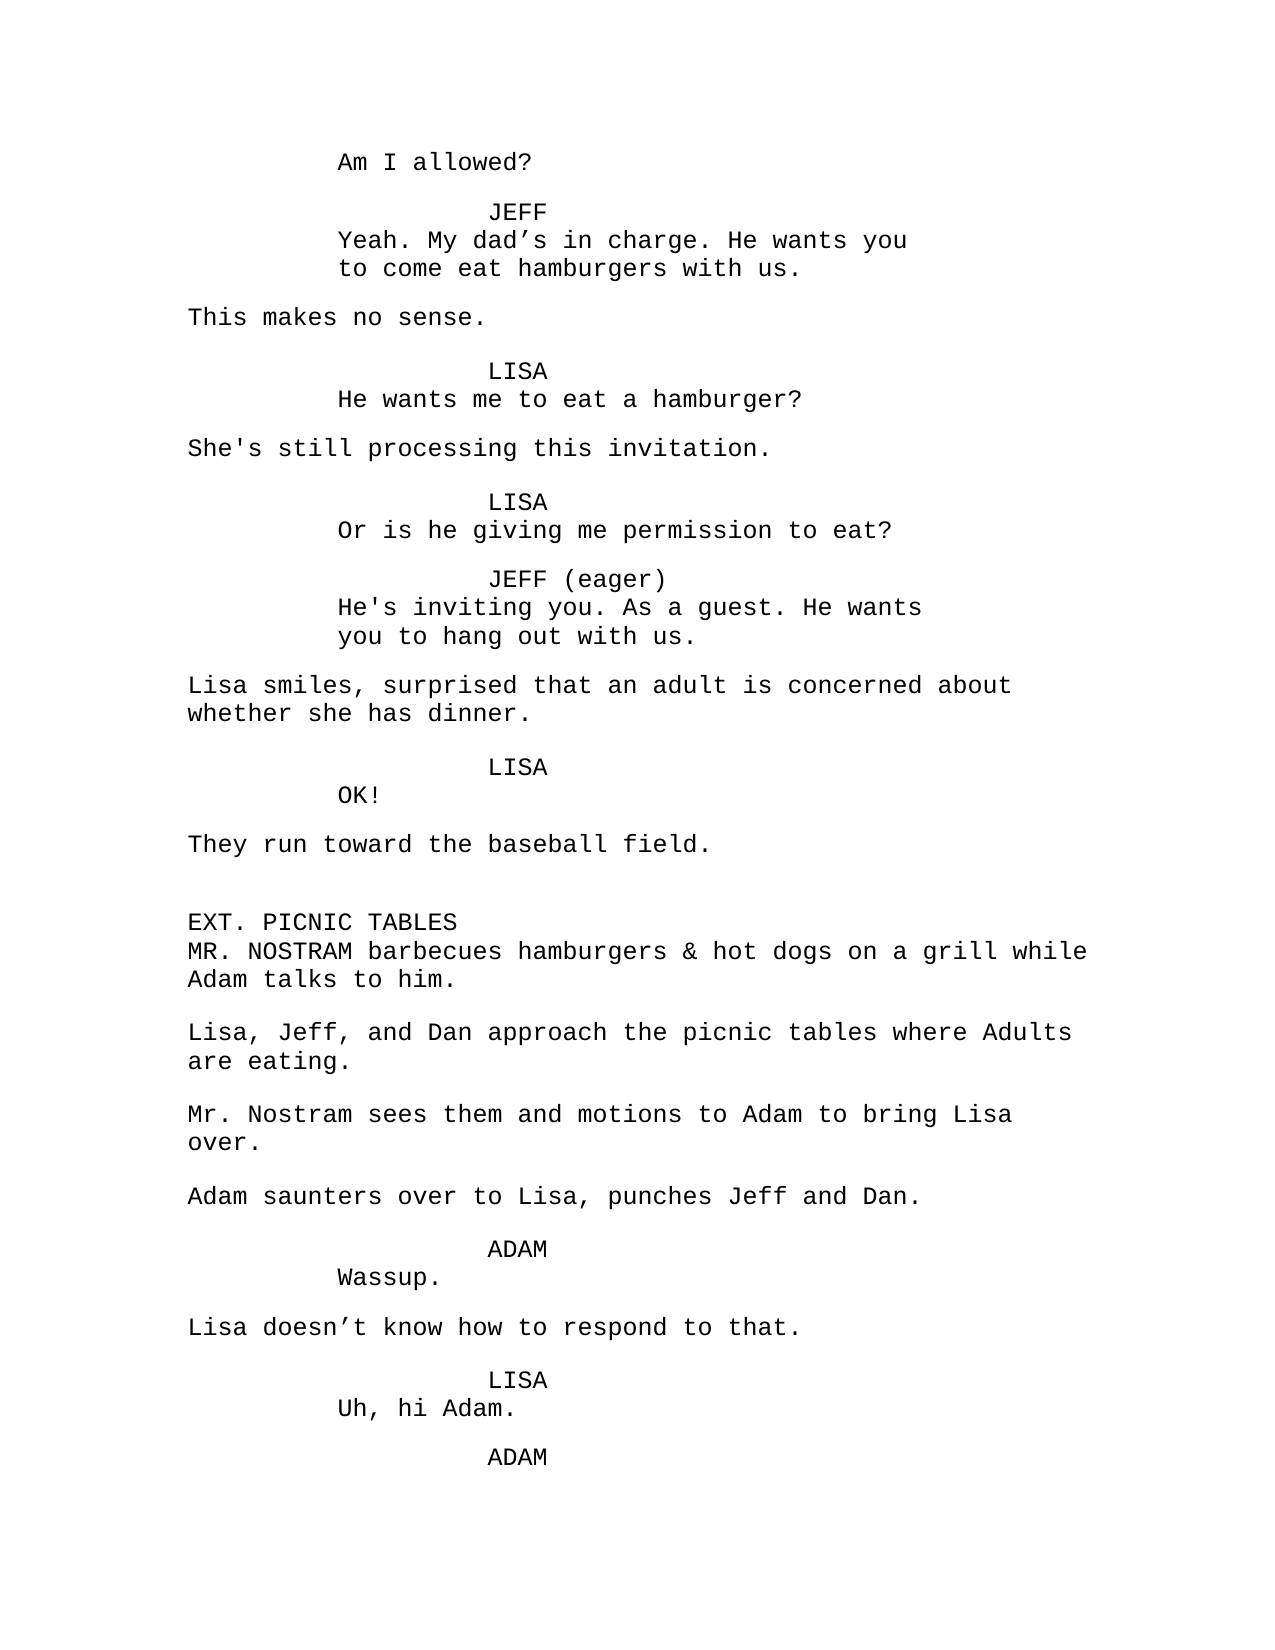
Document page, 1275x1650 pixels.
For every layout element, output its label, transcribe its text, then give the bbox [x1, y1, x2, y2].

text LISA [187, 489, 1087, 517]
text Yeah. My dad’s in charge. He wants you to come eat hamburgers with us. [337, 227, 937, 284]
text Am I allowed? [337, 150, 937, 178]
text Uh, hi Adam. [337, 1396, 937, 1424]
text MR. NOSTRAM barbecues hamburgers & hot dogs on a grill while Adam talks to him. [187, 938, 1087, 995]
text Or is he giving me permission to eat? [337, 517, 937, 546]
text Lisa doesn’t know how to respond to that. [187, 1314, 1087, 1342]
text This makes no sense. [187, 305, 1087, 333]
text LISA [187, 1367, 1087, 1396]
text LISA [187, 358, 1087, 387]
text He's inviting you. As a guest. He wants you to hang out with us. [337, 595, 937, 652]
text LISA [187, 754, 1087, 782]
text She's still processing this invitation. [187, 436, 1087, 464]
text JEFF (eager) [187, 567, 1087, 595]
text OK! [337, 782, 937, 811]
text Lisa smiles, surprised that an adult is concerned about whether she has dinner. [187, 672, 1087, 729]
text ADAM [187, 1445, 1087, 1473]
text He wants me to eat a hamburger? [337, 387, 937, 415]
text Adam saunters over to Lisa, punches Jeff and Dan. [187, 1183, 1087, 1212]
text JEFF [187, 199, 1087, 227]
text They run toward the baseball field. [187, 832, 1087, 860]
text ADAM [187, 1237, 1087, 1265]
subtitle EXT. PICNIC TABLES [187, 910, 1087, 938]
text Wassup. [337, 1265, 937, 1293]
text Lisa, Jeff, and Dan approach the picnic tables where Adults are eating. [187, 1020, 1087, 1077]
text Mr. Nostram sees them and motions to Adam to bring Lisa over. [187, 1102, 1087, 1158]
